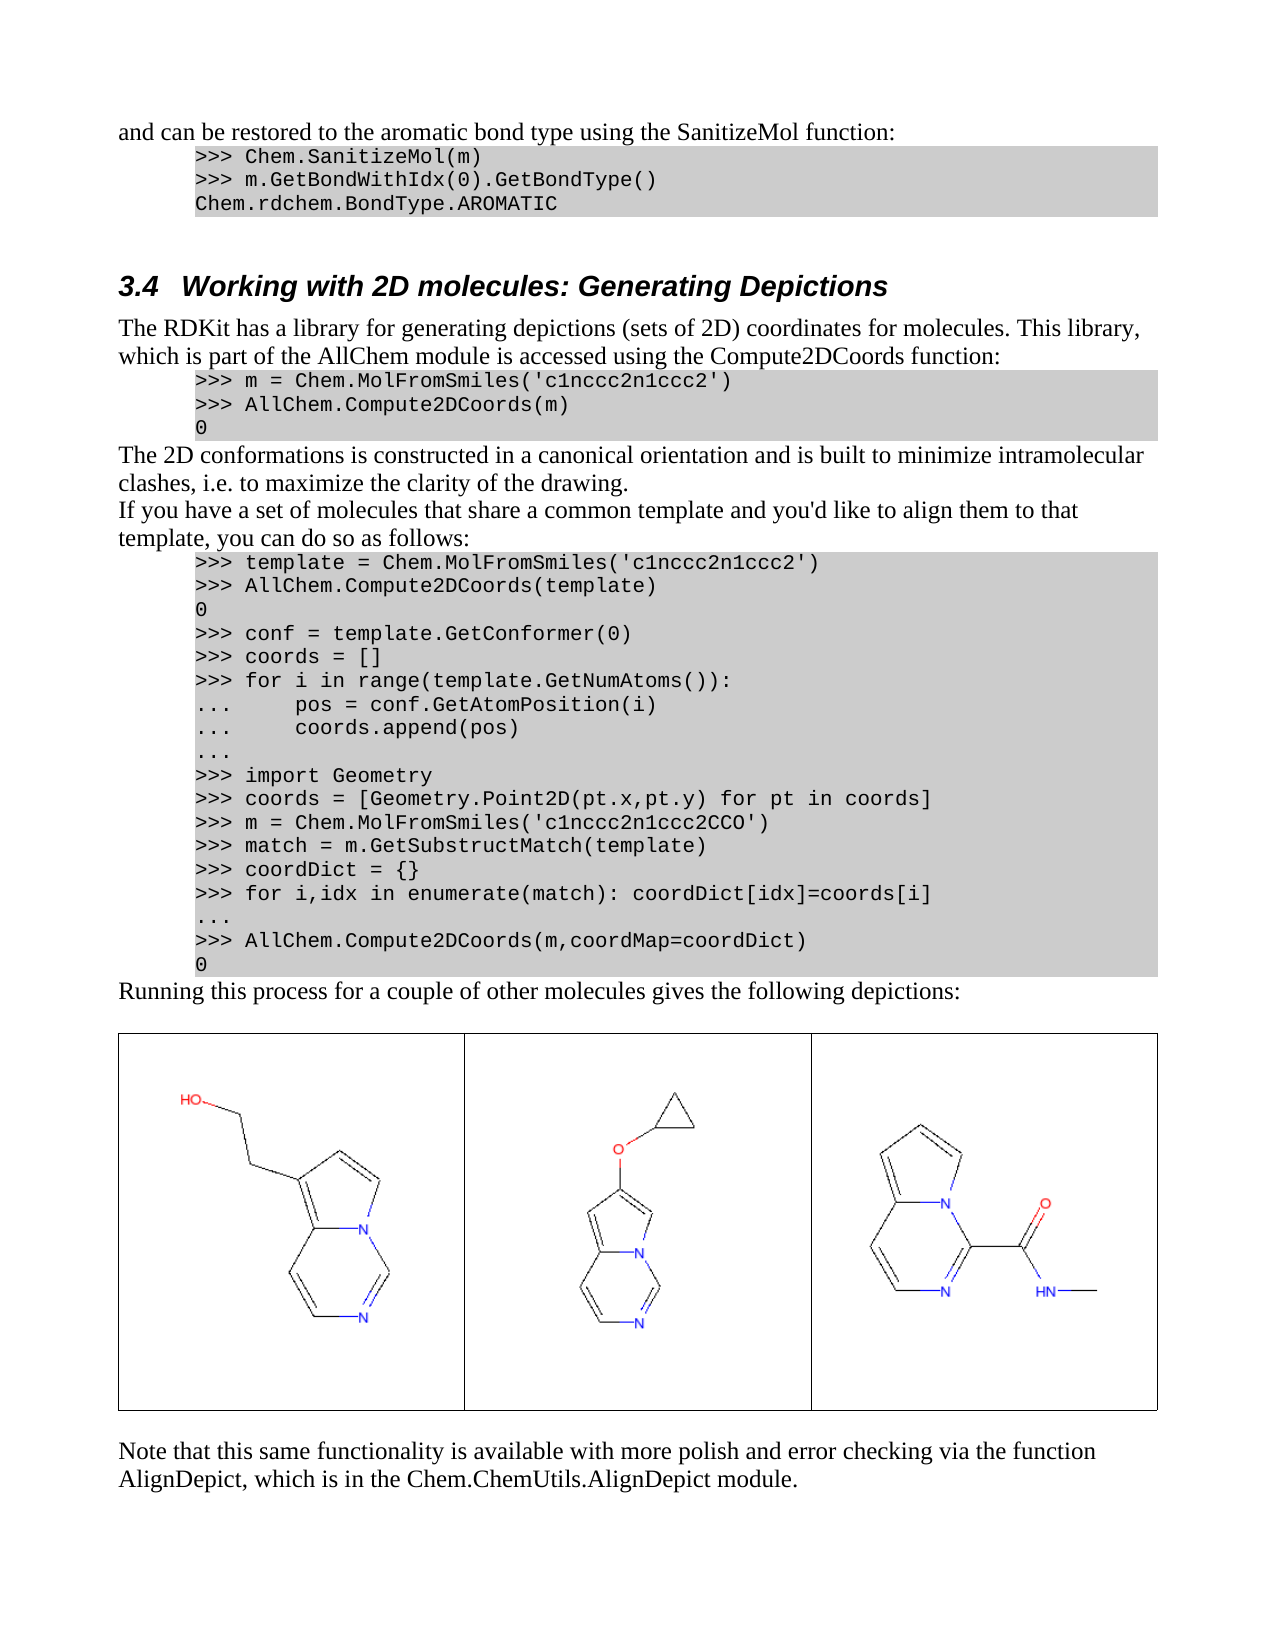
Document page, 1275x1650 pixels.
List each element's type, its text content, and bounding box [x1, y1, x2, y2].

text >>> for i in range(template.GetNumAtoms()): [195, 670, 1158, 694]
table_header [465, 1034, 811, 1409]
text ... [195, 741, 1158, 764]
subtitle Working with 2D molecules: Generating Depictions [118, 269, 1157, 302]
text >>> coordDict = {} [195, 859, 1158, 883]
text >>> m.GetBondWithIdx(0).GetBondType() [195, 169, 1158, 193]
text ... [195, 906, 1158, 930]
text >>> for i,idx in enumerate(match): coordDict[idx]=coords[i] [195, 883, 1158, 906]
text >>> conf = template.GetConformer(0) [195, 623, 1158, 646]
text The RDKit has a library for generating depictions (sets of 2D) coordinates for molecules. This library, which is part of the AllChem module is accessed using the Compute2DCoords function: [118, 314, 1157, 370]
text >>> AllChem.Compute2DCoords(template) [195, 575, 1158, 599]
table_header [812, 1034, 1157, 1409]
text ... coords.append(pos) [195, 717, 1158, 741]
text 0 [195, 599, 1158, 623]
text Chem.rdchem.BondType.AROMATIC [195, 193, 1158, 217]
text 0 [195, 417, 1158, 441]
text 0 [195, 954, 1158, 977]
picture [816, 1038, 1152, 1377]
text >>> m = Chem.MolFromSmiles('c1nccc2n1ccc2CCO') [195, 812, 1158, 836]
text and can be restored to the aromatic bond type using the SanitizeMol function: [118, 118, 1157, 146]
text ... pos = conf.GetAtomPosition(i) [195, 694, 1158, 717]
text >>> import Geometry [195, 764, 1158, 788]
text >>> m = Chem.MolFromSmiles('c1nccc2n1ccc2') [195, 370, 1158, 394]
text >>> coords = [] [195, 646, 1158, 670]
text If you have a set of molecules that share a common template and you'd like to align them to that template, you can do so as follows: [118, 496, 1157, 552]
text >>> coords = [Geometry.Point2D(pt.x,pt.y) for pt in coords] [195, 788, 1158, 812]
text >>> template = Chem.MolFromSmiles('c1nccc2n1ccc2') [195, 552, 1158, 575]
text Note that this same functionality is available with more polish and error checking via the function AlignDepict, which is in the Chem.ChemUtils.AlignDepict module. [118, 1437, 1157, 1493]
text >>> match = m.GetSubstructMatch(template) [195, 836, 1158, 859]
text Running this process for a couple of other molecules gives the following depictions: [118, 977, 1157, 1005]
text >>> AllChem.Compute2DCoords(m) [195, 394, 1158, 417]
picture [123, 1038, 459, 1377]
table_header [119, 1034, 464, 1409]
picture [470, 1038, 805, 1377]
text The 2D conformations is constructed in a canonical orientation and is built to minimize intramolecular clashes, i.e. to maximize the clarity of the drawing. [118, 441, 1157, 496]
text >>> Chem.SanitizeMol(m) [195, 146, 1158, 169]
text >>> AllChem.Compute2DCoords(m,coordMap=coordDict) [195, 930, 1158, 954]
